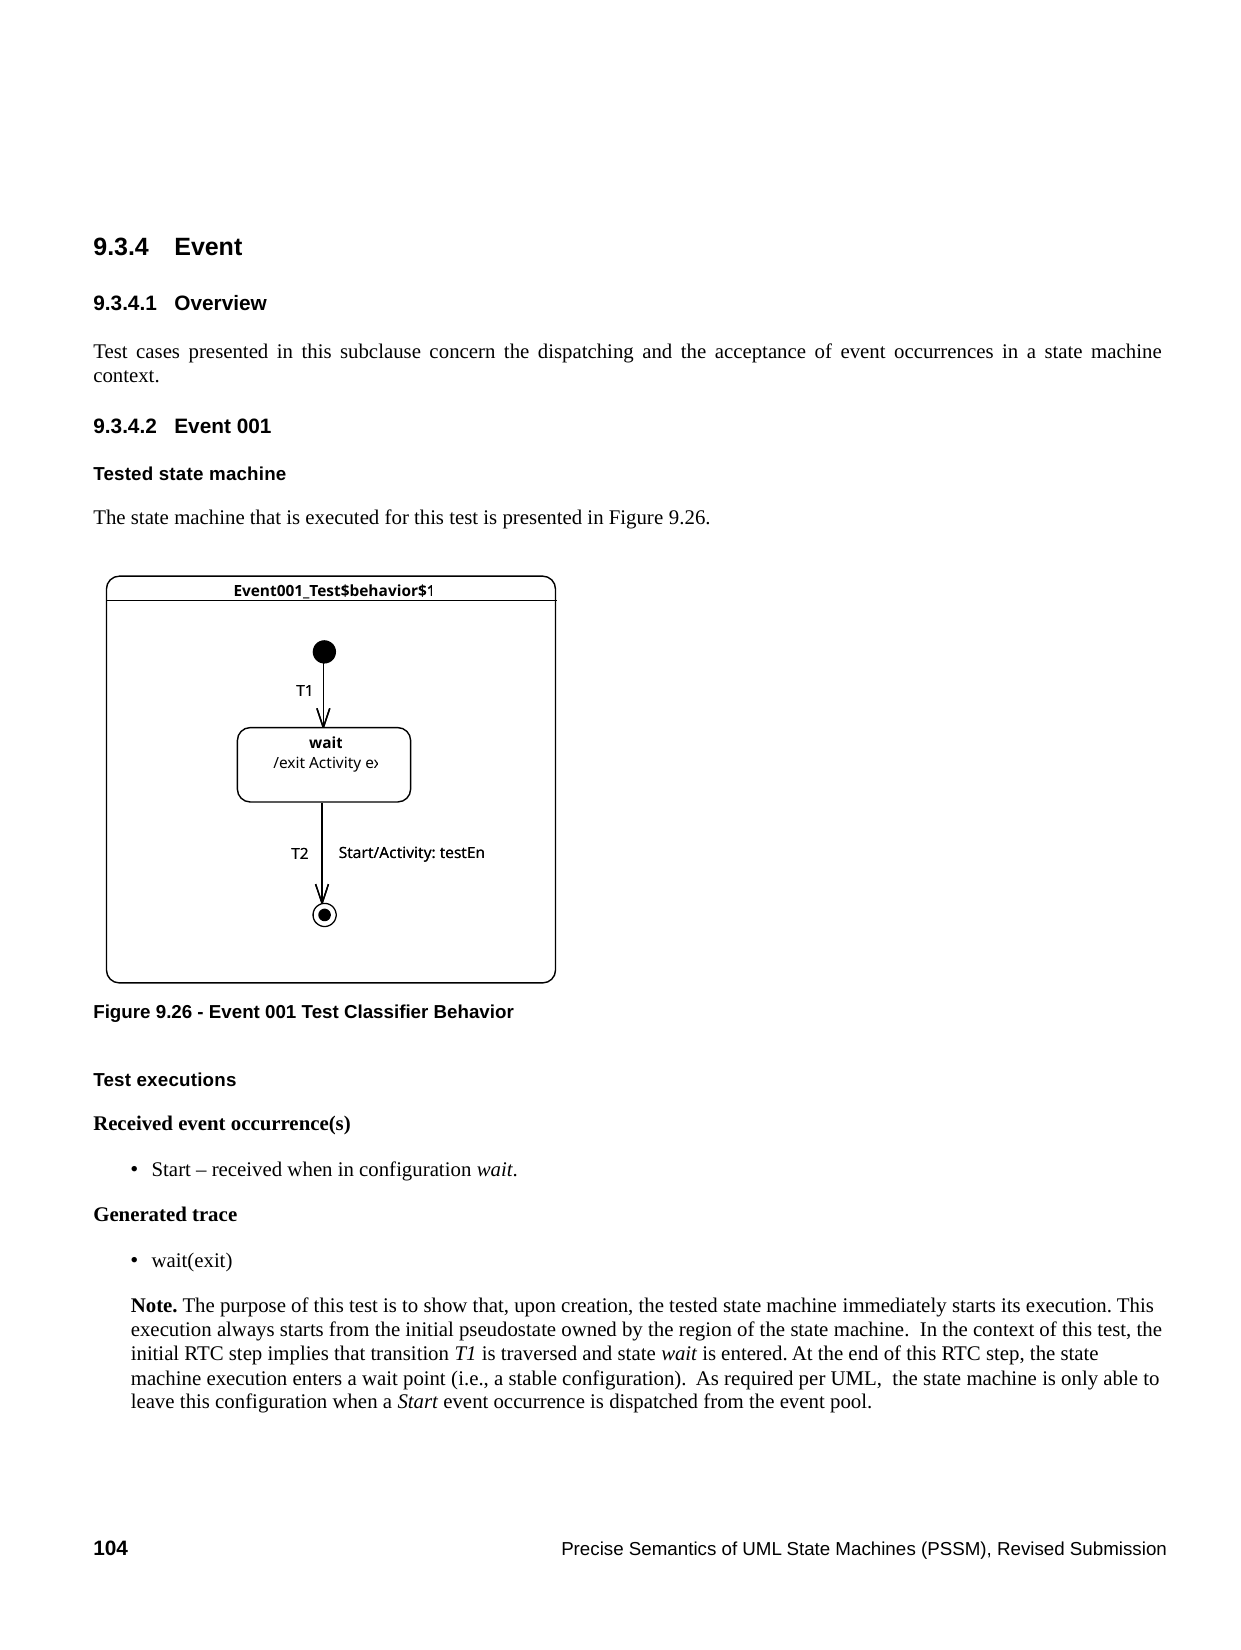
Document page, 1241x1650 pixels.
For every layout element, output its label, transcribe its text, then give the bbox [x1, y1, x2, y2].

text The state machine that is executed for this test is presented in Figure 9.26. [93, 505, 1164, 529]
list Start – received when in configuration wait. [131, 1156, 1164, 1181]
list wait(exit) [131, 1247, 1164, 1272]
subtitle Overview [93, 289, 1164, 314]
subtitle Tested state machine [93, 462, 1164, 484]
subtitle Test executions [93, 1068, 1164, 1090]
text Figure 9.26 - Event 001 Test Classifier Behavior [93, 563, 570, 1022]
text Generated trace [93, 1202, 1164, 1226]
subtitle Event 001 [93, 412, 1164, 437]
subtitle Event [93, 231, 1164, 260]
text Received event occurrence(s) [93, 1111, 1164, 1135]
text Test cases presented in this subclause concern the dispatching and the acceptance of event occurrences in a state machine context. [93, 339, 1164, 387]
text Note. The purpose of this test is to show that, upon creation, the tested state machine immediately starts its execution. This execution always starts from the initial pseudostate owned by the region of the state machine. In the context of this test, the initial RTC step implies that transition T1 is traversed and state wait is entered. At the end of this RTC step, the state machine execution enters a wait point (i.e., a stable configuration). As required per UML, the state machine is only able to leave this configuration when a Start event occurrence is dispatched from the event pool. [131, 1293, 1164, 1413]
